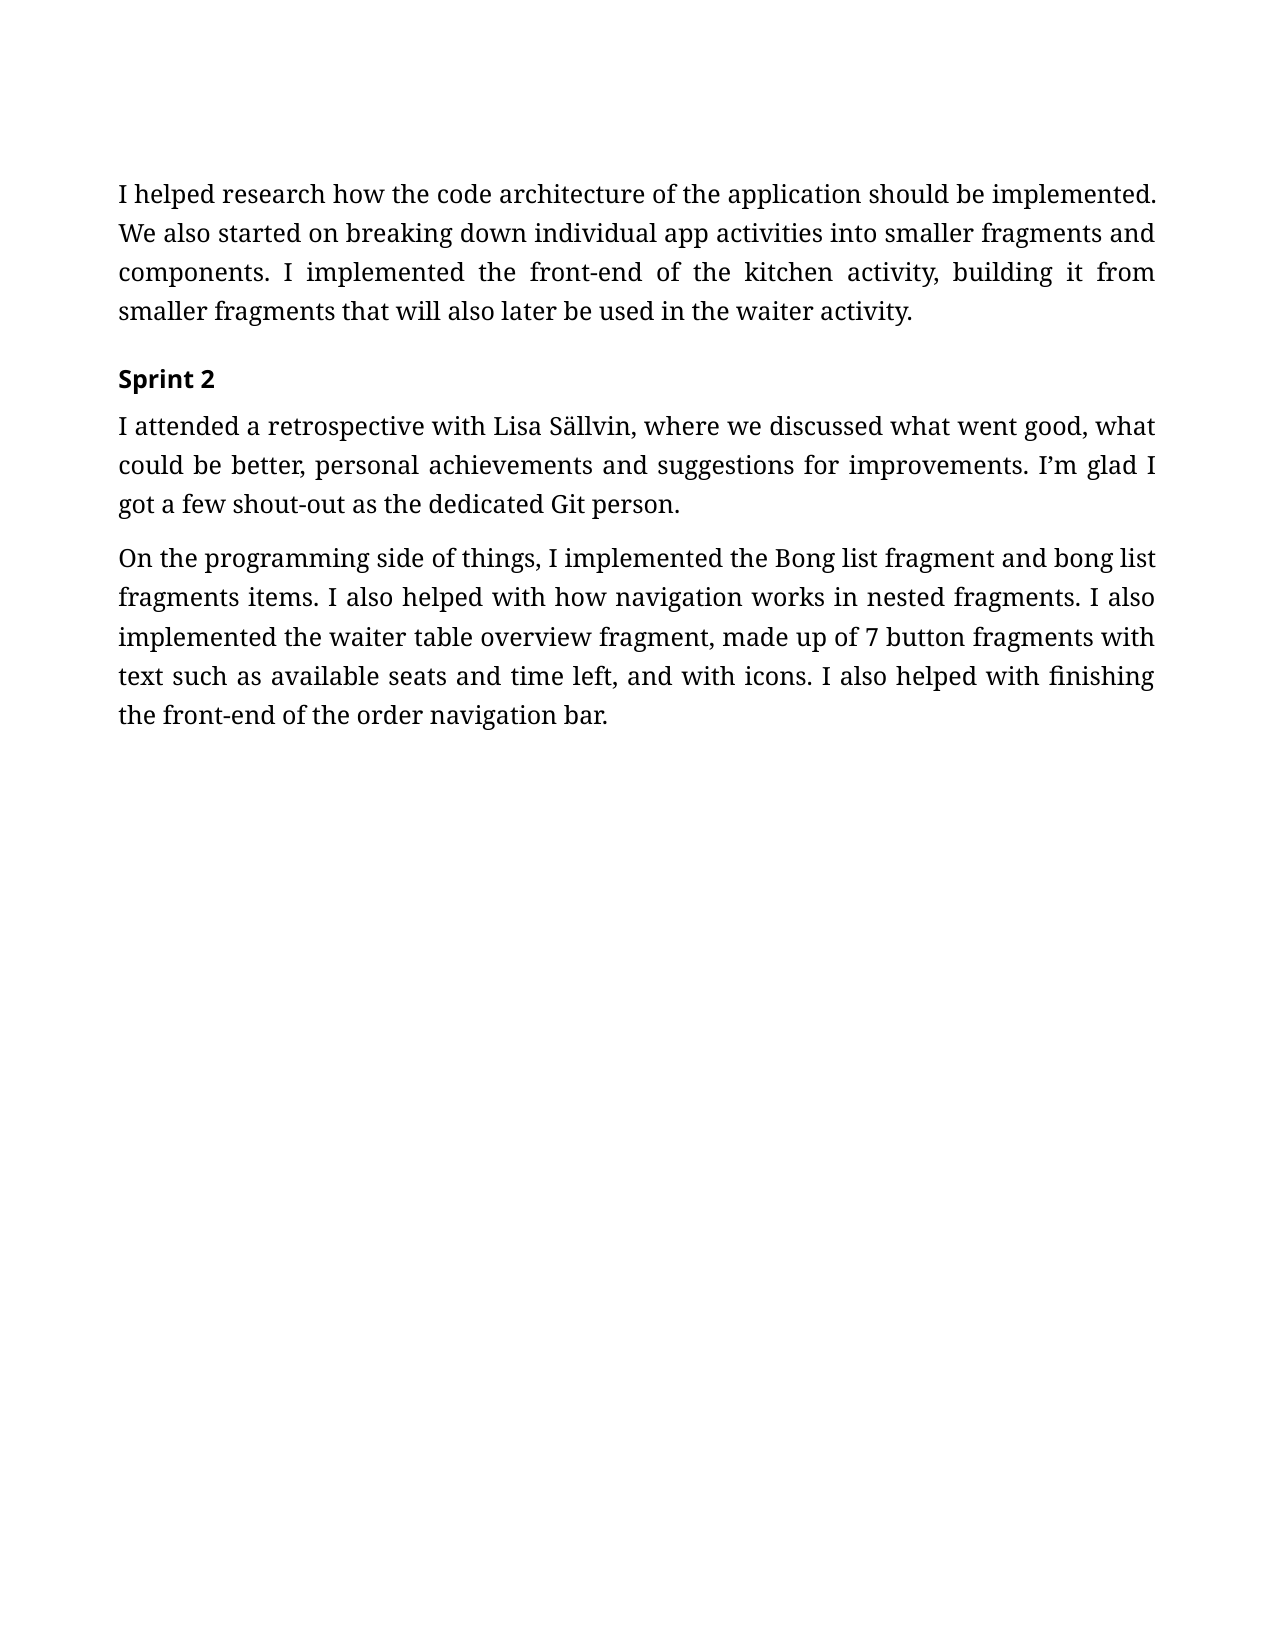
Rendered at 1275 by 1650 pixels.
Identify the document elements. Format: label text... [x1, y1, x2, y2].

text I helped research how the code architecture of the application should be implemented. We also started on breaking down individual app activities into smaller fragments and components. I implemented the front-end of the kitchen activity, building it from smaller fragments that will also later be used in the waiter activity. [118, 176, 1157, 328]
text I attended a retrospective with Lisa Sällvin, where we discussed what went good, what could be better, personal achievements and suggestions for improvements. I’m glad I got a few shout-out as the dedicated Git person. [118, 409, 1157, 521]
subtitle Sprint 2 [118, 362, 1157, 396]
text On the programming side of things, I implemented the Bong list fragment and bong list fragments items. I also helped with how navigation works in nested fragments. I also implemented the waiter table overview fragment, made up of 7 button fragments with text such as available seats and time left, and with icons. I also helped with finishing the front-end of the order navigation bar. [118, 541, 1157, 732]
